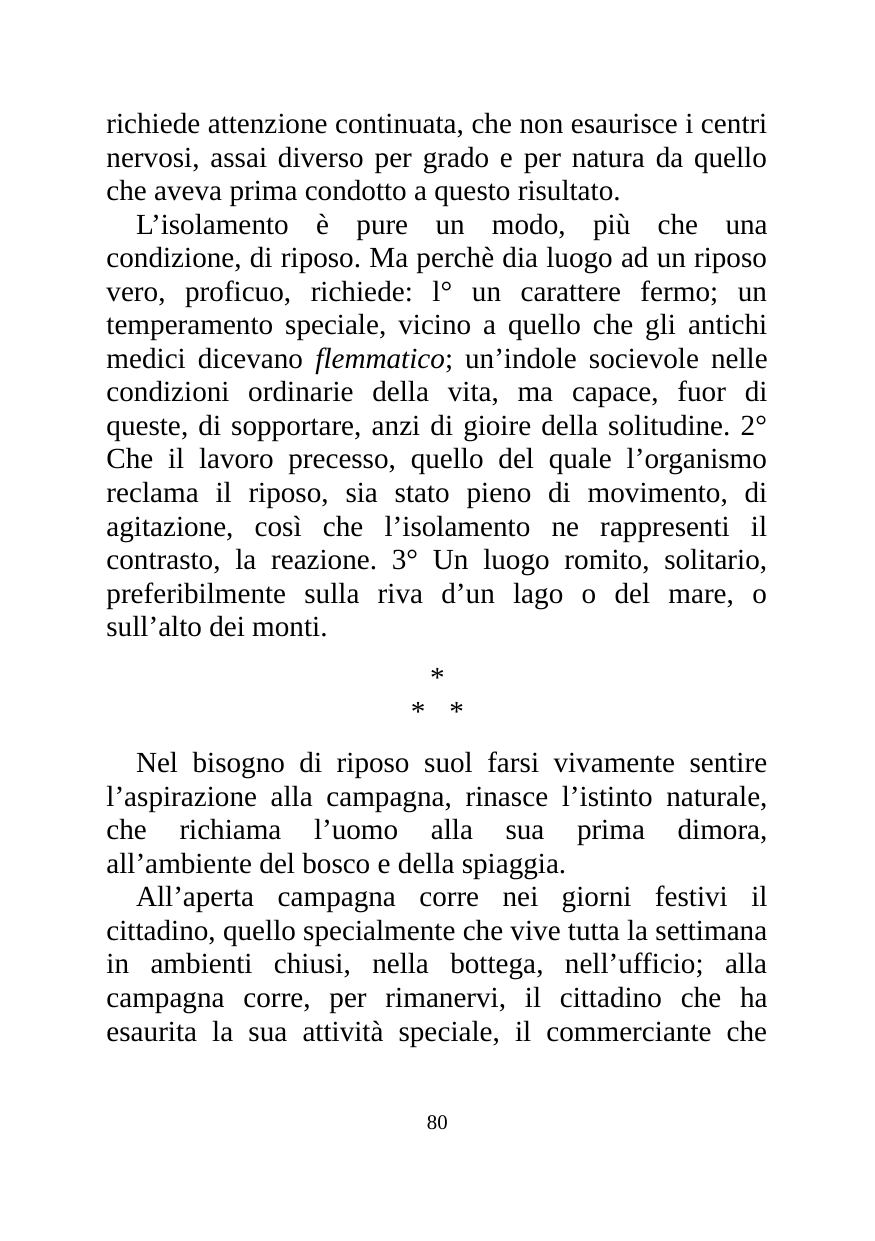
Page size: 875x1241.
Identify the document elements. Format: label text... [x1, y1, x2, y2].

text All’aperta campagna corre nei giorni festivi il cittadino, quello specialmente che vive tutta la settimana in ambienti chiusi, nella bottega, nell’ufficio; alla campagna corre, per rimanervi, il cittadino che ha esaurita la sua attività speciale, il commerciante che [106, 879, 768, 1047]
text L’isolamento è pure un modo, più che una condizione, di riposo. Ma perchè dia luogo ad un riposo vero, proficuo, richiede: l° un carattere fermo; un temperamento speciale, vicino a quello che gli antichi medici dicevano flemmatico; un’indole socievole nelle condizioni ordinarie della vita, ma capace, fuor di queste, di sopportare, anzi di gioire della solitudine. 2° Che il lavoro precesso, quello del quale l’organismo reclama il riposo, sia stato pieno di movimento, di agitazione, così che l’isolamento ne rappresenti il contrasto, la reazione. 3° Un luogo romito, solitario, preferibilmente sulla riva d’un lago o del mare, o sull’alto dei monti. [106, 207, 768, 643]
text richiede attenzione continuata, che non esaurisce i centri nervosi, assai diverso per grado e per natura da quello che aveva prima condotto a questo risultato. [106, 106, 768, 207]
text Nel bisogno di riposo suol farsi vivamente sentire l’aspirazione alla campagna, rinasce l’istinto naturale, che richiama l’uomo alla sua prima dimora, all’ambiente del bosco e della spiaggia. [106, 745, 768, 879]
text * * * [106, 661, 768, 728]
